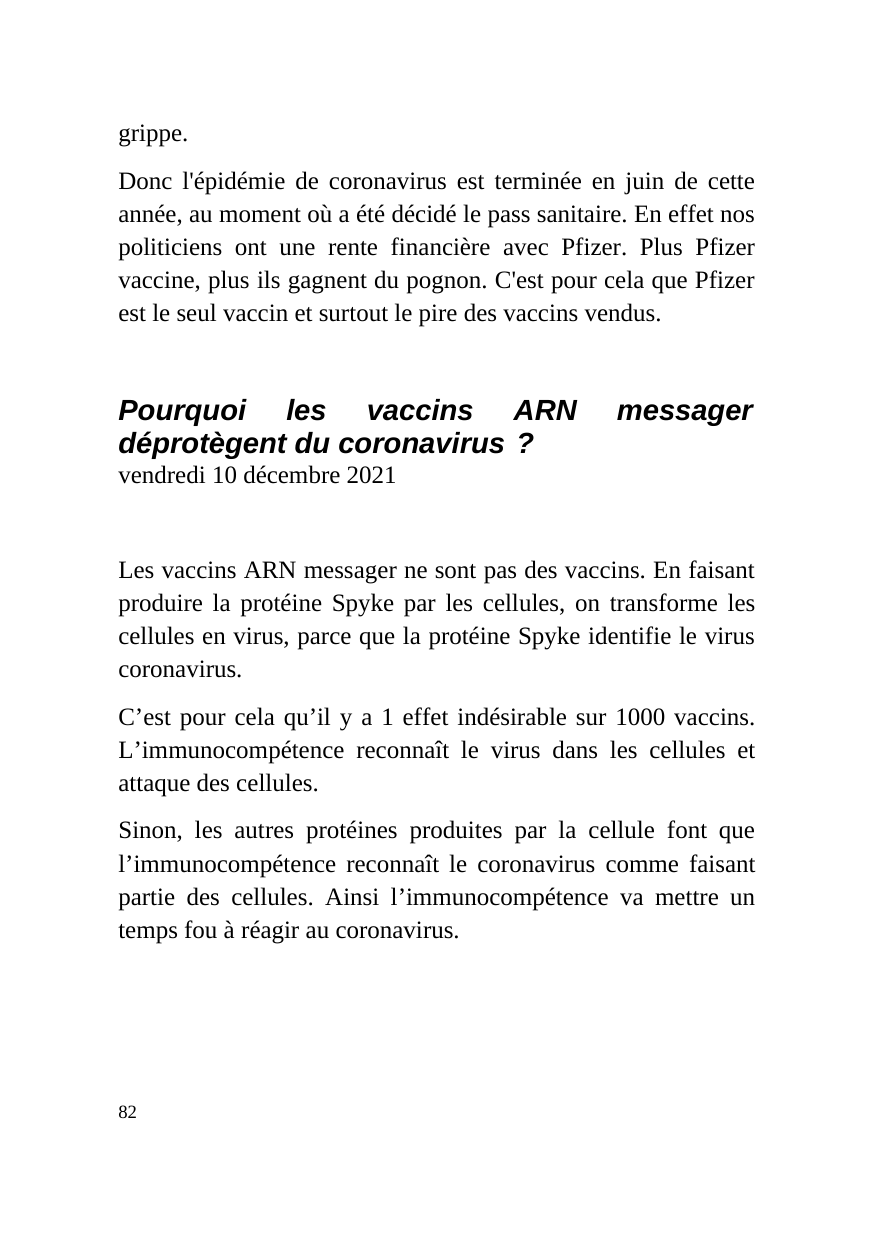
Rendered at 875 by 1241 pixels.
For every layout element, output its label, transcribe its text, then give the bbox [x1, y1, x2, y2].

text vendredi 10 décembre 2021 [118, 460, 756, 489]
text Sinon, les autres protéines produites par la cellule font que l’immunocompétence reconnaît le coronavirus comme faisant partie des cellules. Ainsi l’immunocompétence va mettre un temps fou à réagir au coronavirus. [118, 816, 756, 943]
subtitle Pourquoi les vaccins ARN messager déprotègent du coronavirus ? [118, 393, 756, 460]
text grippe. [118, 118, 756, 147]
text C’est pour cela qu’il y a 1 effet indésirable sur 1000 vaccins. L’immunocompétence reconnaît le virus dans les cellules et attaque des cellules. [118, 702, 756, 797]
text Les vaccins ARN messager ne sont pas des vaccins. En faisant produire la protéine Spyke par les cellules, on transforme les cellules en virus, parce que la protéine Spyke identifie le virus coronavirus. [118, 555, 756, 683]
text Donc l'épidémie de coronavirus est terminée en juin de cette année, au moment où a été décidé le pass sanitaire. En effet nos politiciens ont une rente financière avec Pfizer. Plus Pfizer vaccine, plus ils gagnent du pognon. C'est pour cela que Pfizer est le seul vaccin et surtout le pire des vaccins vendus. [118, 166, 756, 327]
